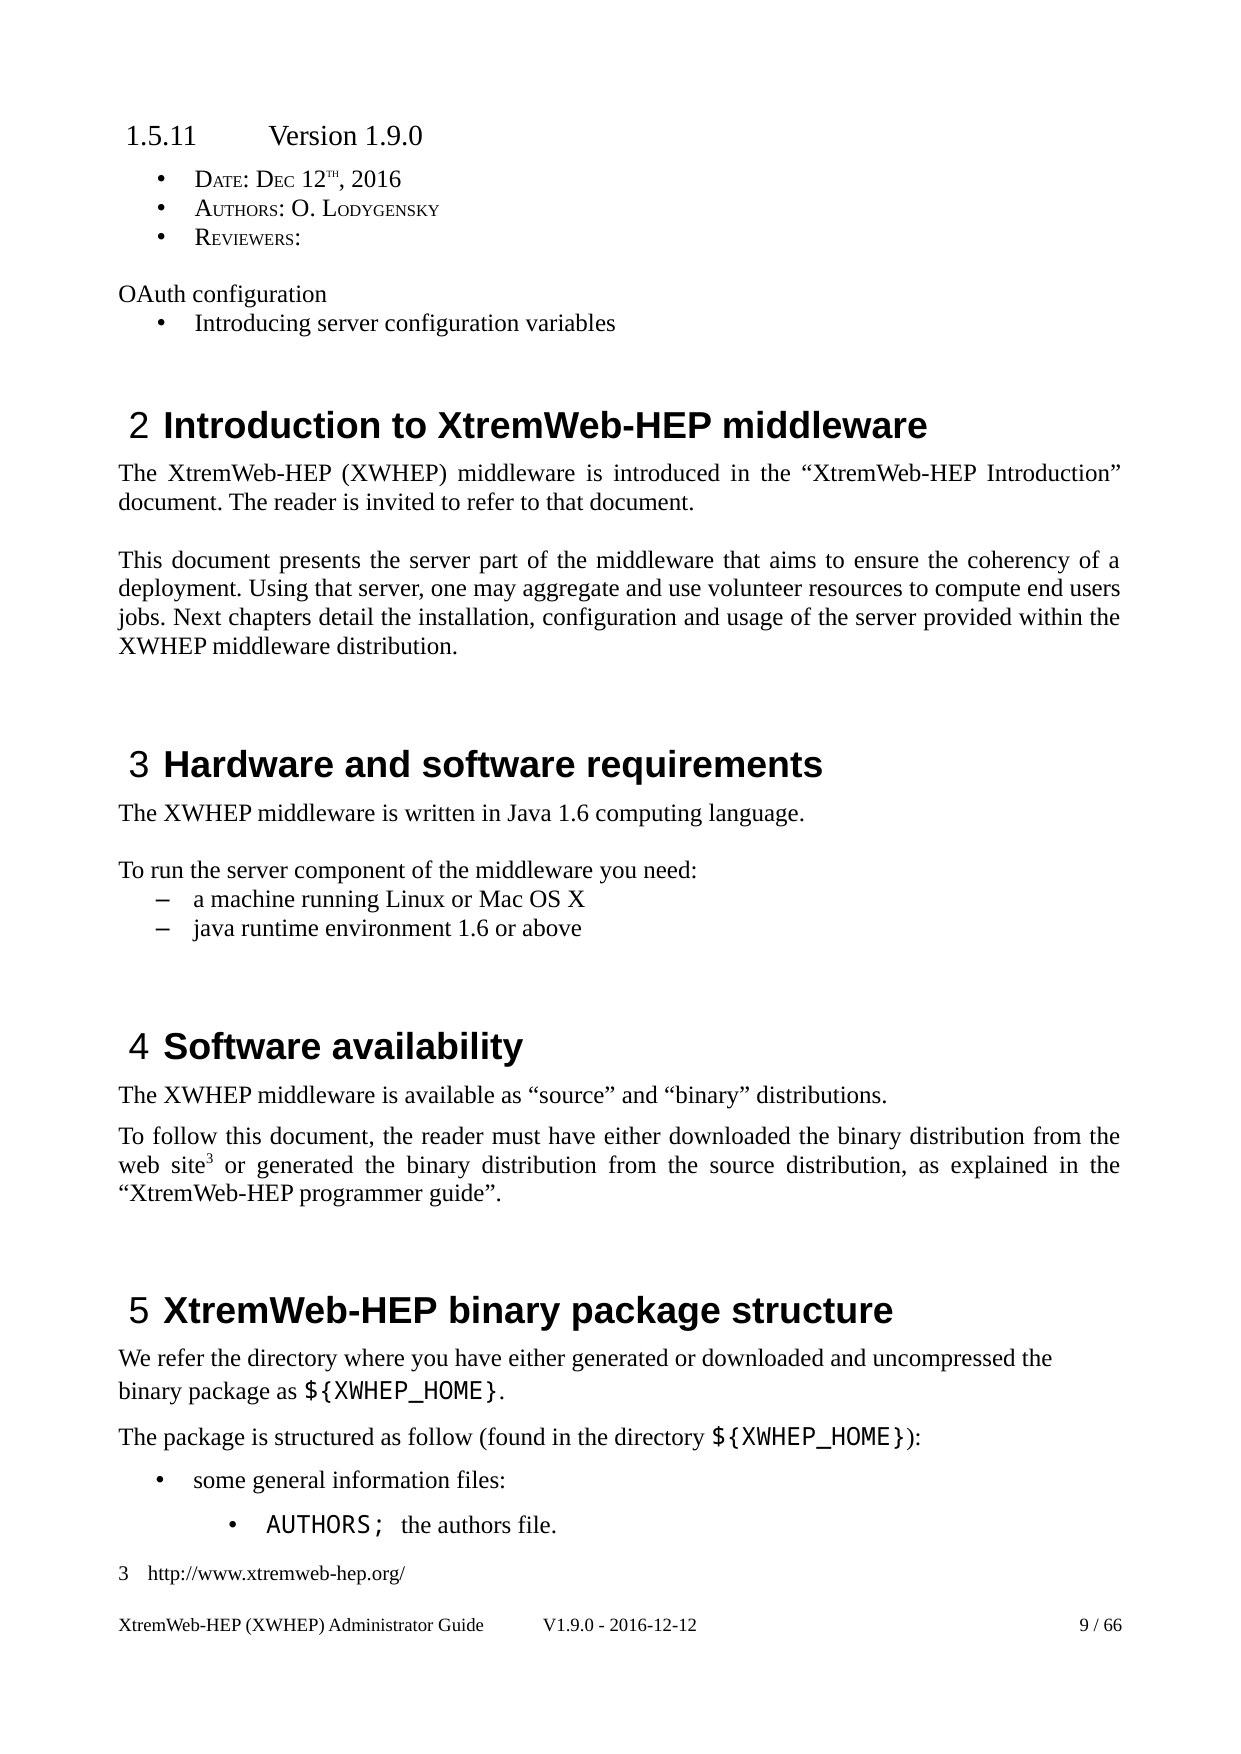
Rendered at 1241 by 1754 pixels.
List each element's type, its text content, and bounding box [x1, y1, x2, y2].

list Date: Dec 12th, 2016 [157, 164, 1122, 193]
list AUTHORS; the authors file. [228, 1507, 1122, 1541]
list Authors: O. Lodygensky [157, 193, 1122, 222]
text To run the server component of the middleware you need: [118, 855, 1122, 884]
list java runtime environment 1.6 or above [156, 913, 1122, 942]
text The package is structured as follow (found in the directory ${XWHEP_HOME}): [118, 1419, 1122, 1453]
subtitle Introduction to XtremWeb-HEP middleware [118, 403, 1122, 446]
text The XWHEP middleware is written in Java 1.6 computing language. [118, 798, 1122, 827]
list some general information files: [156, 1465, 1122, 1494]
list Introducing server configuration variables [157, 308, 1122, 337]
text The XWHEP middleware is available as “source” and “binary” distributions. [118, 1080, 1122, 1108]
text OAuth configuration [118, 279, 1122, 308]
text http://www.xtremweb-hep.org/ [118, 1561, 1122, 1585]
list a machine running Linux or Mac OS X [156, 884, 1122, 913]
subtitle Hardware and software requirements [118, 742, 1122, 785]
subtitle Software availability [118, 1024, 1122, 1067]
subtitle Version 1.9.0 [118, 118, 1122, 152]
text We refer the directory where you have either generated or downloaded and uncompressed the binary package as ${XWHEP_HOME}. [118, 1343, 1122, 1406]
list Reviewers: [157, 222, 1122, 250]
text To follow this document, the reader must have either downloaded the binary distribution from the web site or generated the binary distribution from the source distribution, as explained in the “XtremWeb-HEP programmer guide”. [118, 1121, 1122, 1207]
subtitle XtremWeb-HEP binary package structure [118, 1288, 1122, 1331]
text This document presents the server part of the middleware that aims to ensure the coherency of a deployment. Using that server, one may aggregate and use volunteer resources to compute end users jobs. Next chapters detail the installation, configuration and usage of the server provided within the XWHEP middleware distribution. [118, 545, 1122, 660]
text The XtremWeb-HEP (XWHEP) middleware is introduced in the “XtremWeb-HEP Introduction” document. The reader is invited to refer to that document. [118, 458, 1122, 516]
